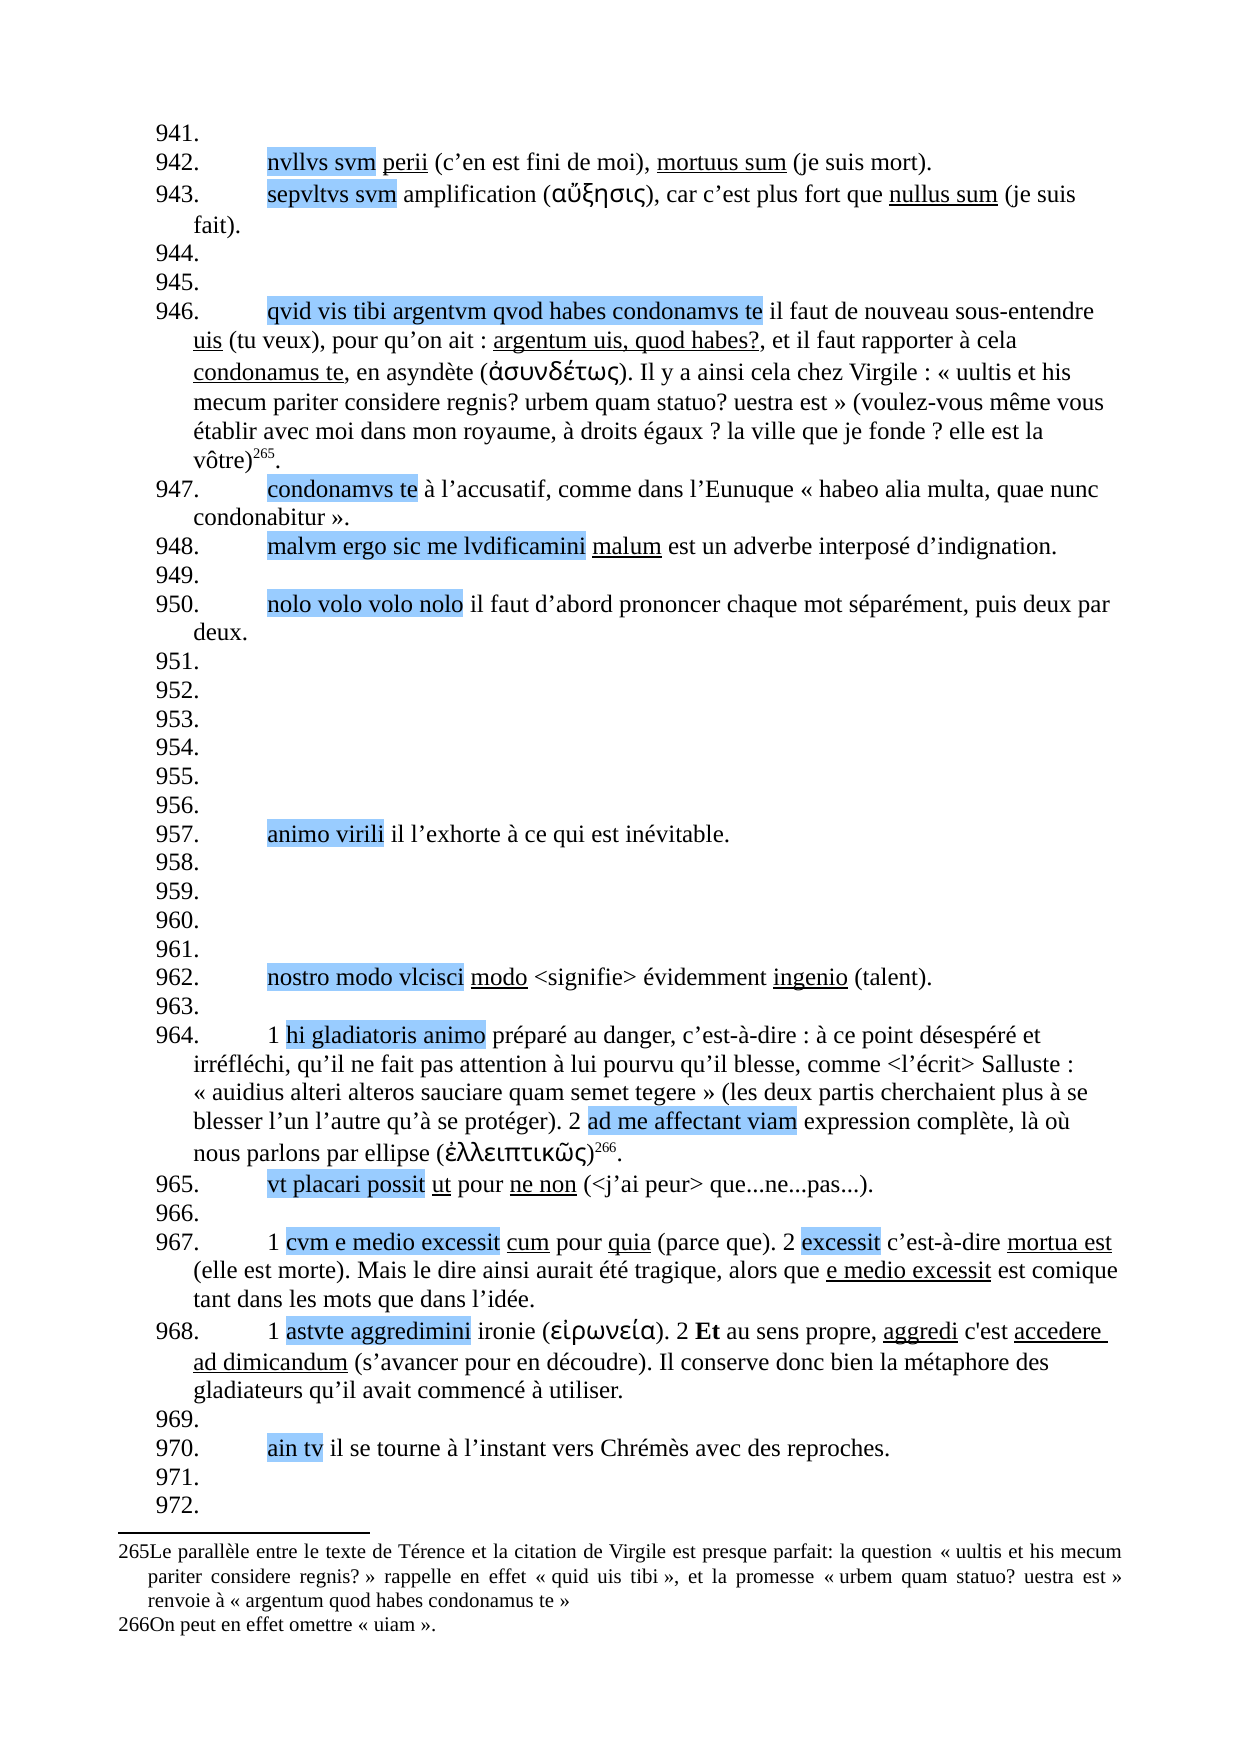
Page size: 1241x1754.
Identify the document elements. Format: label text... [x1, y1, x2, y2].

list nostro modo vlcisci modo <signifie> évidemment ingenio (talent). [156, 962, 1122, 991]
list 1 cvm e medio excessit cum pour quia (parce que). 2 excessit c’est-à-dire mortua est (elle est morte). Mais le dire ainsi aurait été tragique, alors que e medio excessit est comique tant dans les mots que dans l’idée. [156, 1227, 1122, 1313]
list sepvltvs svm amplification (αὔξησις), car c’est plus fort que nullus sum (je suis fait). [156, 176, 1122, 238]
list ain tv il se tourne à l’instant vers Chrémès avec des reproches. [156, 1433, 1122, 1462]
list malvm ergo sic me lvdificamini malum est un adverbe interposé d’indignation. [156, 531, 1122, 560]
list animo virili il l’exhorte à ce qui est inévitable. [156, 819, 1122, 847]
list 1 hi gladiatoris animo préparé au danger, c’est-à-dire : à ce point désespéré et irréfléchi, qu’il ne fait pas attention à lui pourvu qu’il blesse, comme <l’écrit> Salluste : « auidius alteri alteros sauciare quam semet tegere » (les deux partis cherchaient plus à se blesser l’un l’autre qu’à se protéger). 2 ad me affectant viam expression complète, là où nous parlons par ellipse (ἐλλειπτικῶς). [156, 1020, 1122, 1169]
list On peut en effet omettre « uiam ». [118, 1612, 1122, 1636]
list condonamvs te à l’accusatif, comme dans l’Eunuque « habeo alia multa, quae nunc condonabitur ». [156, 474, 1122, 531]
list nvllvs svm perii (c’en est fini de moi), mortuus sum (je suis mort). [156, 147, 1122, 176]
list vt placari possit ut pour ne non (<j’ai peur> que...ne...pas...). [156, 1169, 1122, 1198]
list Le parallèle entre le texte de Térence et la citation de Virgile est presque parfait: la question « uultis et his mecum pariter considere regnis? » rappelle en effet « quid uis tibi », et la promesse « urbem quam statuo? uestra est » renvoie à « argentum quod habes condonamus te » [118, 1539, 1122, 1612]
list 1 astvte aggredimini ironie (εἰρωνεία). 2 Et au sens propre, aggredi c'est accedere ad dimicandum (s’avancer pour en découdre). Il conserve donc bien la métaphore des gladiateurs qu’il avait commencé à utiliser. [156, 1313, 1122, 1404]
list qvid vis tibi argentvm qvod habes condonamvs te il faut de nouveau sous-entendre uis (tu veux), pour qu’on ait : argentum uis, quod habes?, et il faut rapporter à cela condonamus te, en asyndète (ἀσυνδέτως). Il y a ainsi cela chez Virgile : « uultis et his mecum pariter considere regnis? urbem quam statuo? uestra est » (voulez-vous même vous établir avec moi dans mon royaume, à droits égaux ? la ville que je fonde ? elle est la vôtre). [156, 296, 1122, 474]
list nolo volo volo nolo il faut d’abord prononcer chaque mot séparément, puis deux par deux. [156, 589, 1122, 646]
